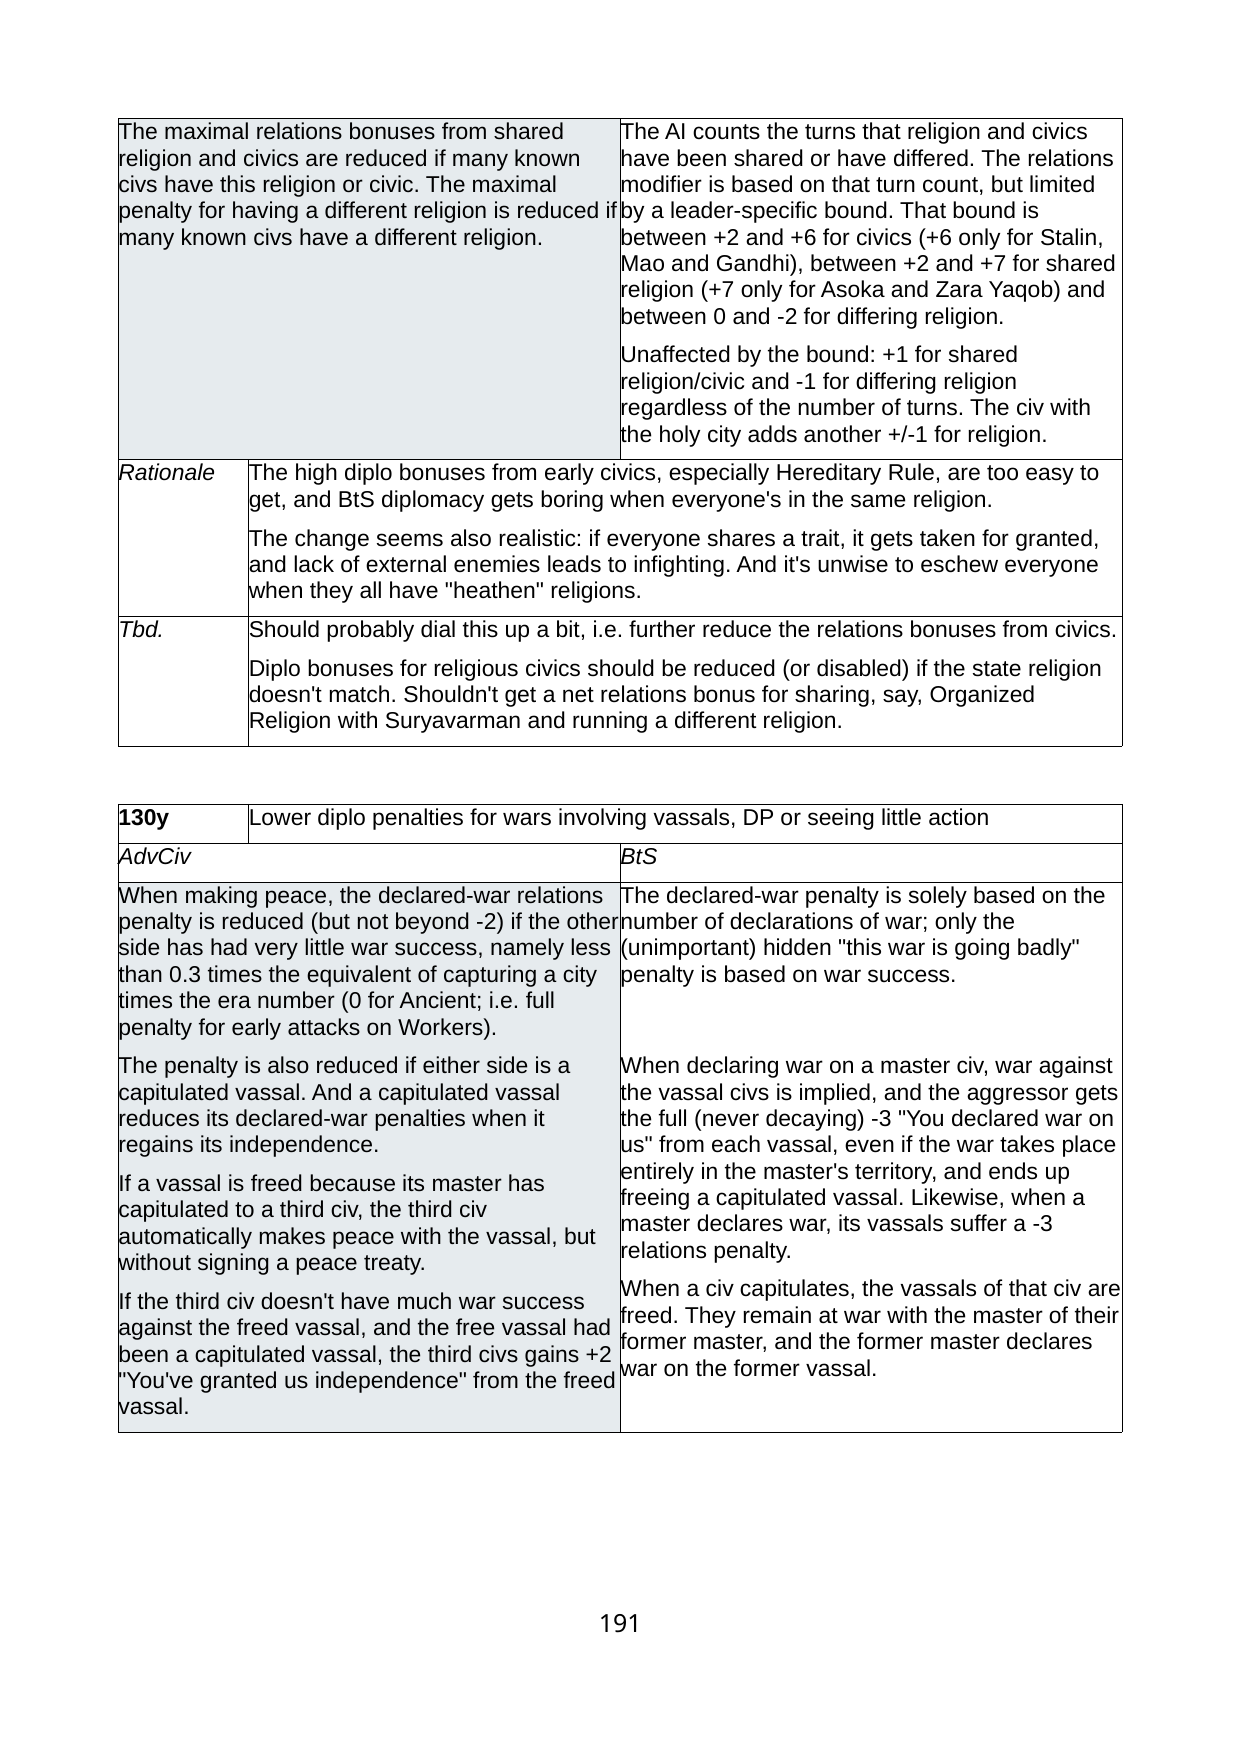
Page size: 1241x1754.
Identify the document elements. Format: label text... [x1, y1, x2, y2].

table_cell The high diplo bonuses from early civics, especially Hereditary Rule, are too easy to get, and BtS diplomacy gets boring when everyone's in the same religion. The change seems also realistic: if everyone shares a trait, it gets taken for granted, and lack of external enemies leads to infighting. And it's unwise to eschew everyone when they all have "heathen" religions. [249, 460, 1122, 616]
table_cell AdvCiv [119, 844, 620, 882]
table_header Lower diplo penalties for wars involving vassals, DP or seeing little action [249, 805, 1122, 843]
table_cell The declared-war penalty is solely based on the number of declarations of war; only the (unimportant) hidden "this war is going badly" penalty is based on war success. When declaring war on a master civ, war against the vassal civs is implied, and the aggressor gets the full (never decaying) -3 "You declared war on us" from each vassal, even if the war takes place entirely in the master's territory, and ends up freeing a capitulated vassal. Likewise, when a master declares war, its vassals suffer a -3 relations penalty. When a civ capitulates, the vassals of that civ are freed. They remain at war with the master of their former master, and the former master declares war on the former vassal. [621, 883, 1122, 1432]
table_cell The AI counts the turns that religion and civics have been shared or have differed. The relations modifier is based on that turn count, but limited by a leader-specific bound. That bound is between +2 and +6 for civics (+6 only for Stalin, Mao and Gandhi), between +2 and +7 for shared religion (+7 only for Asoka and Zara Yaqob) and between 0 and -2 for differing religion. Unaffected by the bound: +1 for shared religion/civic and -1 for differing religion regardless of the number of turns. The civ with the holy city adds another +/-1 for religion. [621, 119, 1122, 459]
table_cell Rationale [119, 460, 248, 616]
table_cell The maximal relations bonuses from shared religion and civics are reduced if many known civs have this religion or civic. The maximal penalty for having a different religion is reduced if many known civs have a different religion. [119, 119, 620, 459]
table_cell BtS [621, 844, 1122, 882]
table_header 130y [119, 805, 248, 843]
table_cell Tbd. [119, 617, 248, 746]
table_cell Should probably dial this up a bit, i.e. further reduce the relations bonuses from civics. Diplo bonuses for religious civics should be reduced (or disabled) if the state religion doesn't match. Shouldn't get a net relations bonus for sharing, say, Organized Religion with Suryavarman and running a different religion. [249, 617, 1122, 746]
table_cell When making peace, the declared-war relations penalty is reduced (but not beyond -2) if the other side has had very little war success, namely less than 0.3 times the equivalent of capturing a city times the era number (0 for Ancient; i.e. full penalty for early attacks on Workers). The penalty is also reduced if either side is a capitulated vassal. And a capitulated vassal reduces its declared-war penalties when it regains its independence. If a vassal is freed because its master has capitulated to a third civ, the third civ automatically makes peace with the vassal, but without signing a peace treaty. If the third civ doesn't have much war success against the freed vassal, and the free vassal had been a capitulated vassal, the third civs gains +2 "You've granted us independence" from the freed vassal. [119, 883, 620, 1432]
